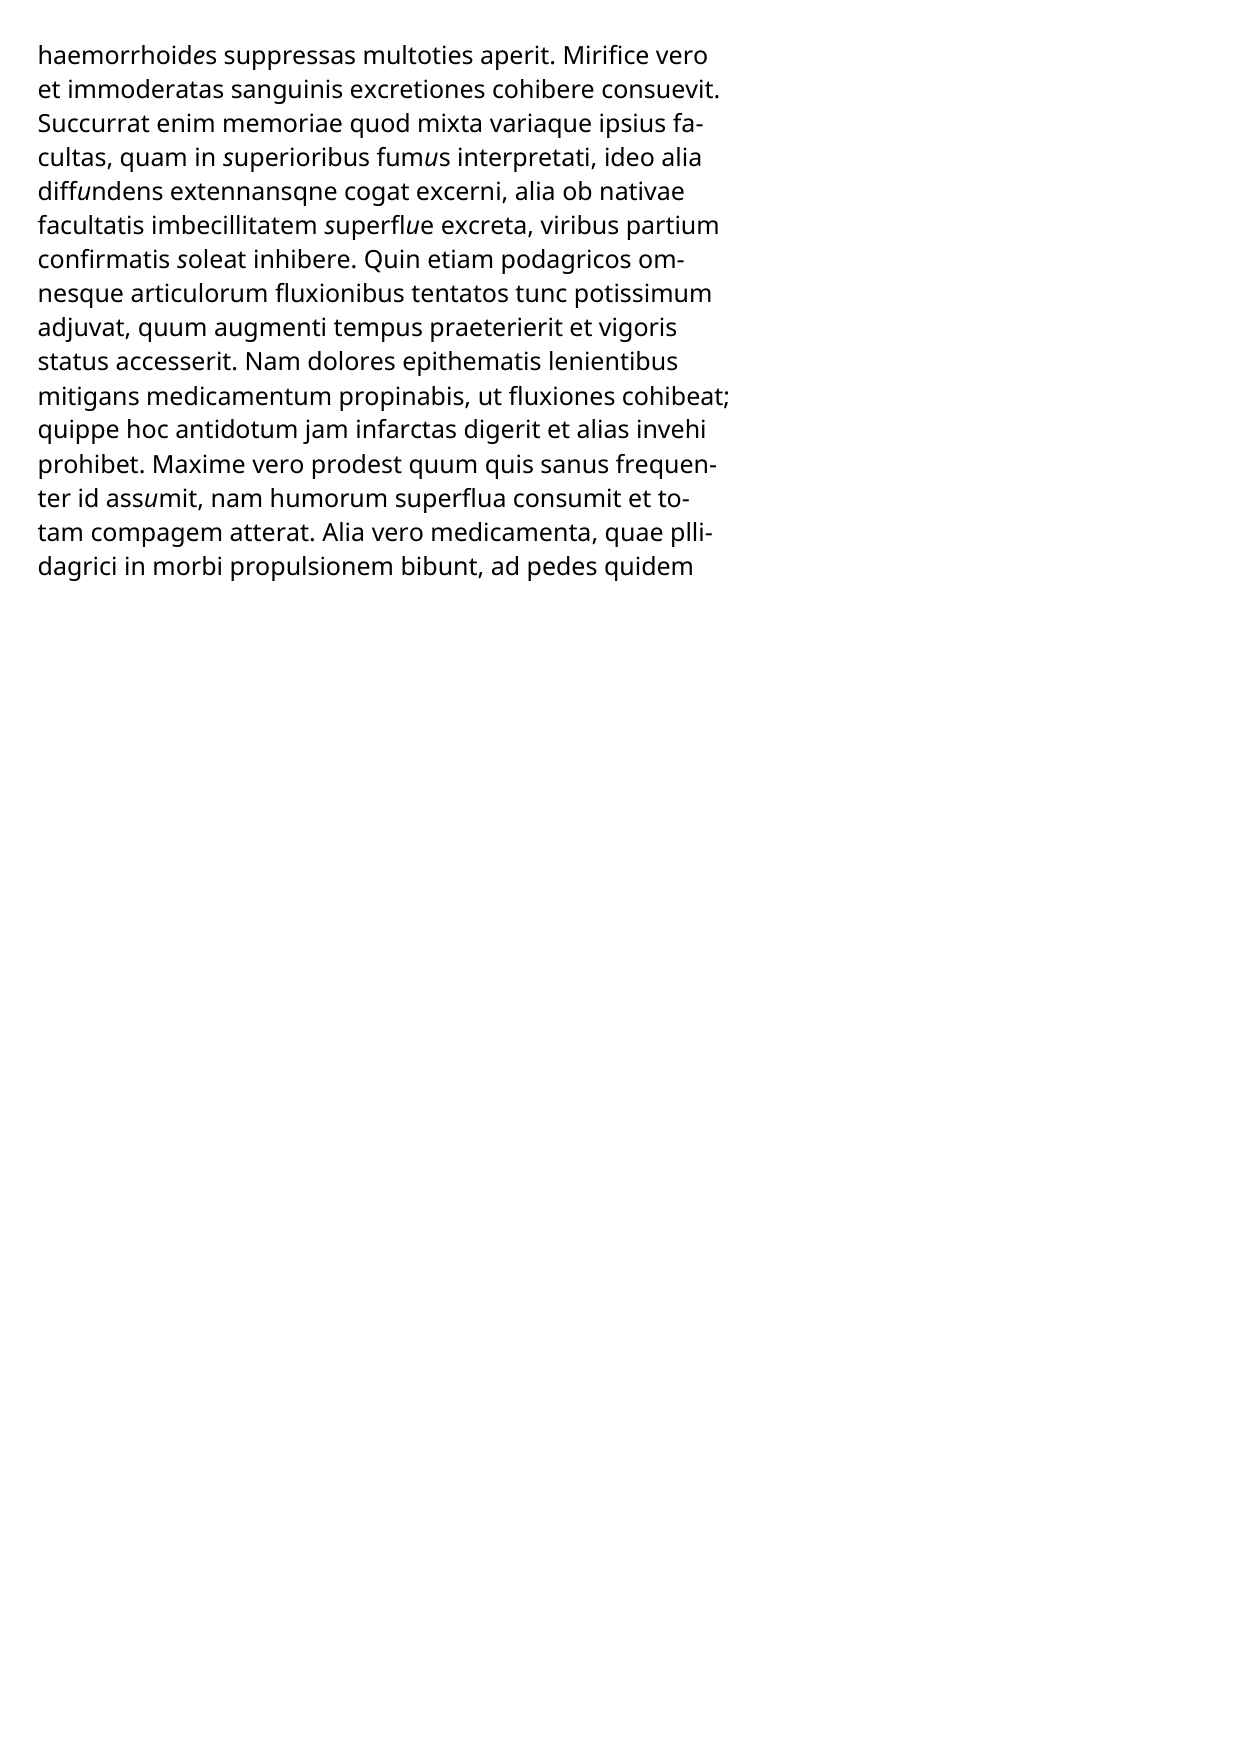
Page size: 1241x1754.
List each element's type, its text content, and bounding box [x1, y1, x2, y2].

text haemorrhoides suppressas multoties aperit. Mirifice vero et immoderatas sanguinis excretiones cohibere consuevit. Succurrat enim memoriae quod mixta variaque ipsius fa- cultas, quam in superioribus fumus interpretati, ideo alia diffundens extennansqne cogat excerni, alia ob nativae facultatis imbecillitatem superflue excreta, viribus partium confirmatis soleat inhibere. Quin etiam podagricos om- nesque articulorum fluxionibus tentatos tunc potissimum adjuvat, quum augmenti tempus praeterierit et vigoris status accesserit. Nam dolores epithematis lenientibus mitigans medicamentum propinabis, ut fluxiones cohibeat; quippe hoc antidotum jam infarctas digerit et alias invehi prohibet. Maxime vero prodest quum quis sanus frequen- ter id assumit, nam humorum superflua consumit et to- tam compagem atterat. Alia vero medicamenta, quae plli- dagrici in morbi propulsionem bibunt, ad pedes quidem [37, 37, 1203, 582]
